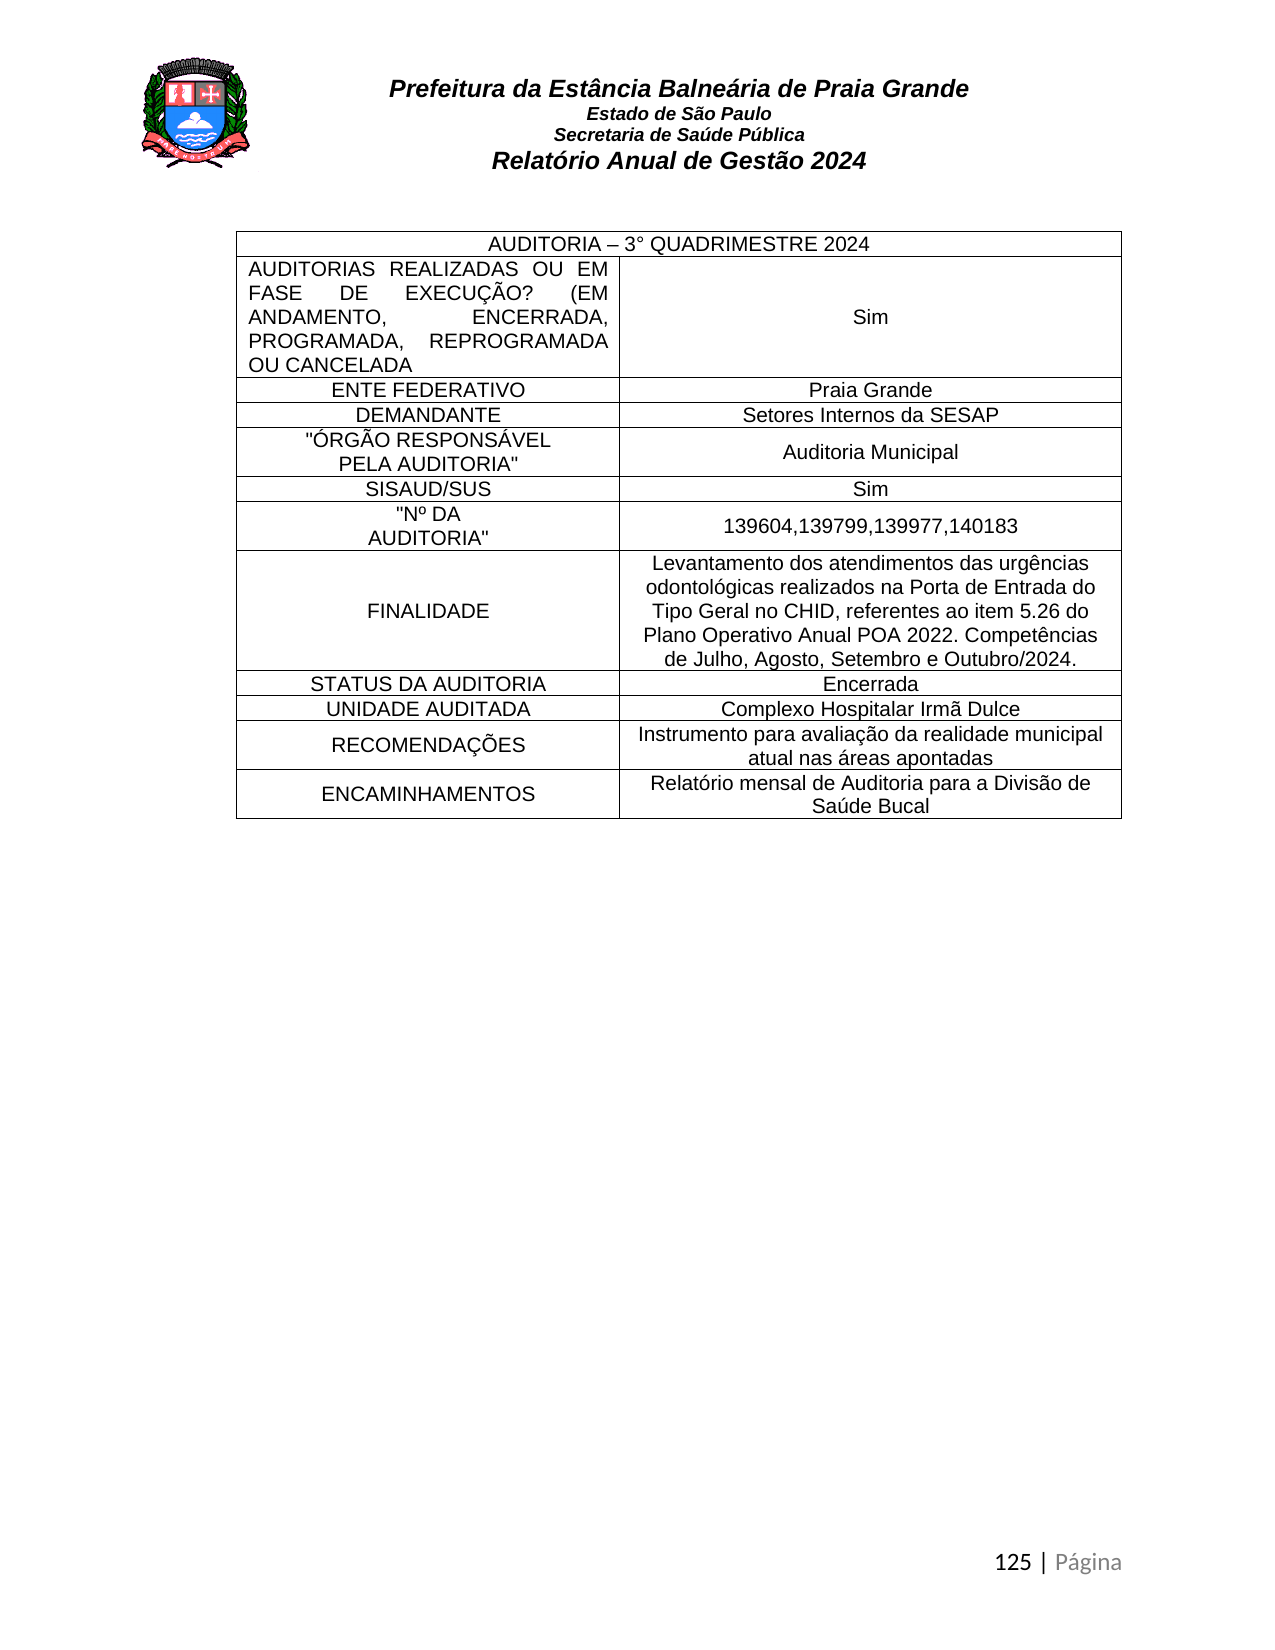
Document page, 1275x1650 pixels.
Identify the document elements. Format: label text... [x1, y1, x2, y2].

table_cell "Nº DA AUDITORIA" [237, 502, 619, 549]
table_cell Levantamento dos atendimentos das urgências odontológicas realizados na Porta de Entrada do Tipo Geral no CHID, referentes ao item 5.26 do Plano Operativo Anual POA 2022. Competências de Julho, Agosto, Setembro e Outubro/2024. [620, 551, 1121, 670]
table_cell Auditoria Municipal [620, 428, 1121, 476]
table_cell SISAUD/SUS [237, 477, 619, 501]
picture [132, 55, 259, 172]
table_cell AUDITORIAS REALIZADAS OU EM FASE DE EXECUÇÃO? (EM ANDAMENTO, ENCERRADA, PROGRAMADA, REPROGRAMADA OU CANCELADA [237, 257, 619, 377]
table_cell Praia Grande [620, 378, 1121, 402]
table_cell STATUS DA AUDITORIA [237, 671, 619, 695]
table_cell ENTE FEDERATIVO [237, 378, 619, 402]
table_cell Encerrada [620, 671, 1121, 695]
table_cell FINALIDADE [237, 551, 619, 670]
table_cell "ÓRGÃO RESPONSÁVEL PELA AUDITORIA" [237, 428, 619, 476]
table_cell Instrumento para avaliação da realidade municipal atual nas áreas apontadas [620, 721, 1121, 769]
table_cell Complexo Hospitalar Irmã Dulce [620, 696, 1121, 720]
table_cell DEMANDANTE [237, 403, 619, 427]
table_cell Setores Internos da SESAP [620, 403, 1121, 427]
table_cell UNIDADE AUDITADA [237, 696, 619, 720]
table_cell ENCAMINHAMENTOS [237, 770, 619, 818]
table_cell RECOMENDAÇÕES [237, 721, 619, 769]
table_cell Sim [620, 257, 1121, 377]
table_header AUDITORIA – 3° QUADRIMESTRE 2024 [237, 232, 1121, 256]
table_cell 139604,139799,139977,140183 [620, 502, 1121, 549]
table_cell Relatório mensal de Auditoria para a Divisão de Saúde Bucal [620, 770, 1121, 818]
table_cell Sim [620, 477, 1121, 501]
